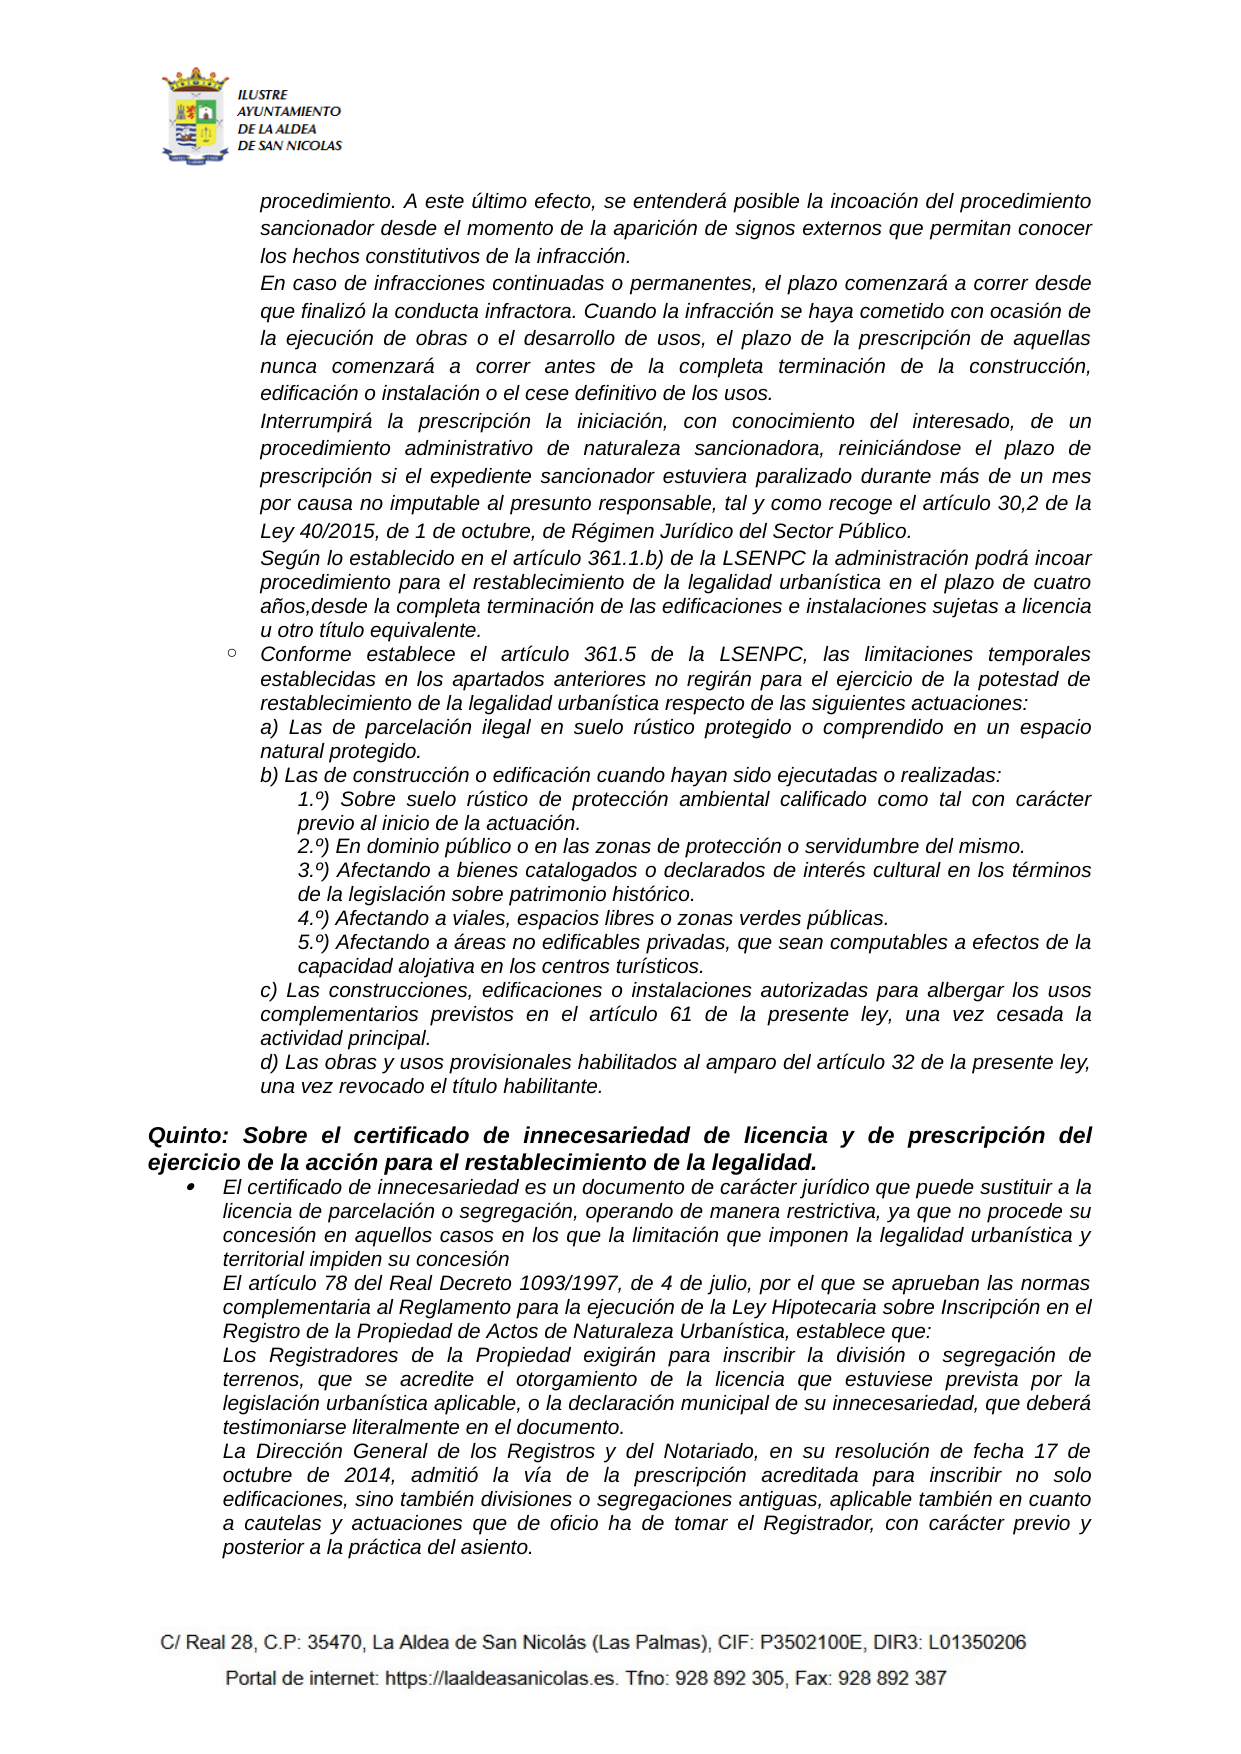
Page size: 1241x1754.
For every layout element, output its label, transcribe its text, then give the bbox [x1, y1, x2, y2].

text Los Registradores de la Propiedad exigirán para inscribir la división o segregación de terrenos, que se acredite el otorgamiento de la licencia que estuviese prevista por la legislación urbanística aplicable, o la declaración municipal de su innecesariedad, que deberá testimoniarse literalmente en el documento. [223, 1343, 1093, 1439]
list El certificado de innecesariedad es un documento de carácter jurídico que puede sustituir a la licencia de parcelación o segregación, operando de manera restrictiva, ya que no procede su concesión en aquellos casos en los que la limitación que imponen la legalidad urbanística y territorial impiden su concesión [185, 1175, 1093, 1271]
text La Dirección General de los Registros y del Notariado, en su resolución de fecha 17 de octubre de 2014, admitió la vía de la prescripción acreditada para inscribir no solo edificaciones, sino también divisiones o segregaciones antiguas, aplicable también en cuanto a cautelas y actuaciones que de oficio ha de tomar el Registrador, con carácter previo y posterior a la práctica del asiento. [223, 1439, 1093, 1559]
text El artículo 78 del Real Decreto 1093/1997, de 4 de julio, por el que se aprueban las normas complementaria al Reglamento para la ejecución de la Ley Hipotecaria sobre Inscripción en el Registro de la Propiedad de Actos de Naturaleza Urbanística, establece que: [223, 1271, 1093, 1343]
text Según lo establecido en el artículo 361.1.b) de la LSENPC la administración podrá incoar procedimiento para el restablecimiento de la legalidad urbanística en el plazo de cuatro años,desde la completa terminación de las edificaciones e instalaciones sujetas a licencia u otro título equivalente. [260, 546, 1093, 642]
text 1.º) Sobre suelo rústico de protección ambiental calificado como tal con carácter previo al inicio de la actuación. [298, 786, 1093, 834]
text a) Las de parcelación ilegal en suelo rústico protegido o comprendido en un espacio natural protegido. [260, 714, 1093, 762]
text c) Las construcciones, edificaciones o instalaciones autorizadas para albergar los usos complementarios previstos en el artículo 61 de la presente ley, una vez cesada la actividad principal. [260, 978, 1093, 1050]
picture [148, 59, 358, 173]
text Quinto: Sobre el certificado de innecesariedad de licencia y de prescripción del ejercicio de la acción para el restablecimiento de la legalidad. [148, 1122, 1093, 1175]
list Conforme establece el artículo 361.5 de la LSENPC, las limitaciones temporales establecidas en los apartados anteriores no regirán para el ejercicio de la potestad de restablecimiento de la legalidad urbanística respecto de las siguientes actuaciones: [223, 642, 1093, 714]
text 2.º) En dominio público o en las zonas de protección o servidumbre del mismo. [298, 834, 1093, 858]
picture [148, 1626, 1034, 1694]
text En caso de infracciones continuadas o permanentes, el plazo comenzará a correr desde que finalizó la conducta infractora. Cuando la infracción se haya cometido con ocasión de la ejecución de obras o el desarrollo de usos, el plazo de la prescripción de aquellas nunca comenzará a correr antes de la completa terminación de la construcción, edificación o instalación o el cese definitivo de los usos. [260, 271, 1093, 405]
list procedimiento. A este último efecto, se entenderá posible la incoación del procedimiento sancionador desde el momento de la aparición de signos externos que permitan conocer los hechos constitutivos de la infracción. [223, 188, 1093, 267]
text Interrumpirá la prescripción la iniciación, con conocimiento del interesado, de un procedimiento administrativo de naturaleza sancionadora, reiniciándose el plazo de prescripción si el expediente sancionador estuviera paralizado durante más de un mes por causa no imputable al presunto responsable, tal y como recoge el artículo 30,2 de la Ley 40/2015, de 1 de octubre, de Régimen Jurídico del Sector Público. [260, 408, 1093, 542]
text d) Las obras y usos provisionales habilitados al amparo del artículo 32 de la presente ley, una vez revocado el título habilitante. [260, 1050, 1093, 1098]
text 4.º) Afectando a viales, espacios libres o zonas verdes públicas. [298, 906, 1093, 930]
text b) Las de construcción o edificación cuando hayan sido ejecutadas o realizadas: [260, 762, 1093, 786]
text 3.º) Afectando a bienes catalogados o declarados de interés cultural en los términos de la legislación sobre patrimonio histórico. [298, 858, 1093, 906]
text 5.º) Afectando a áreas no edificables privadas, que sean computables a efectos de la capacidad alojativa en los centros turísticos. [298, 930, 1093, 978]
